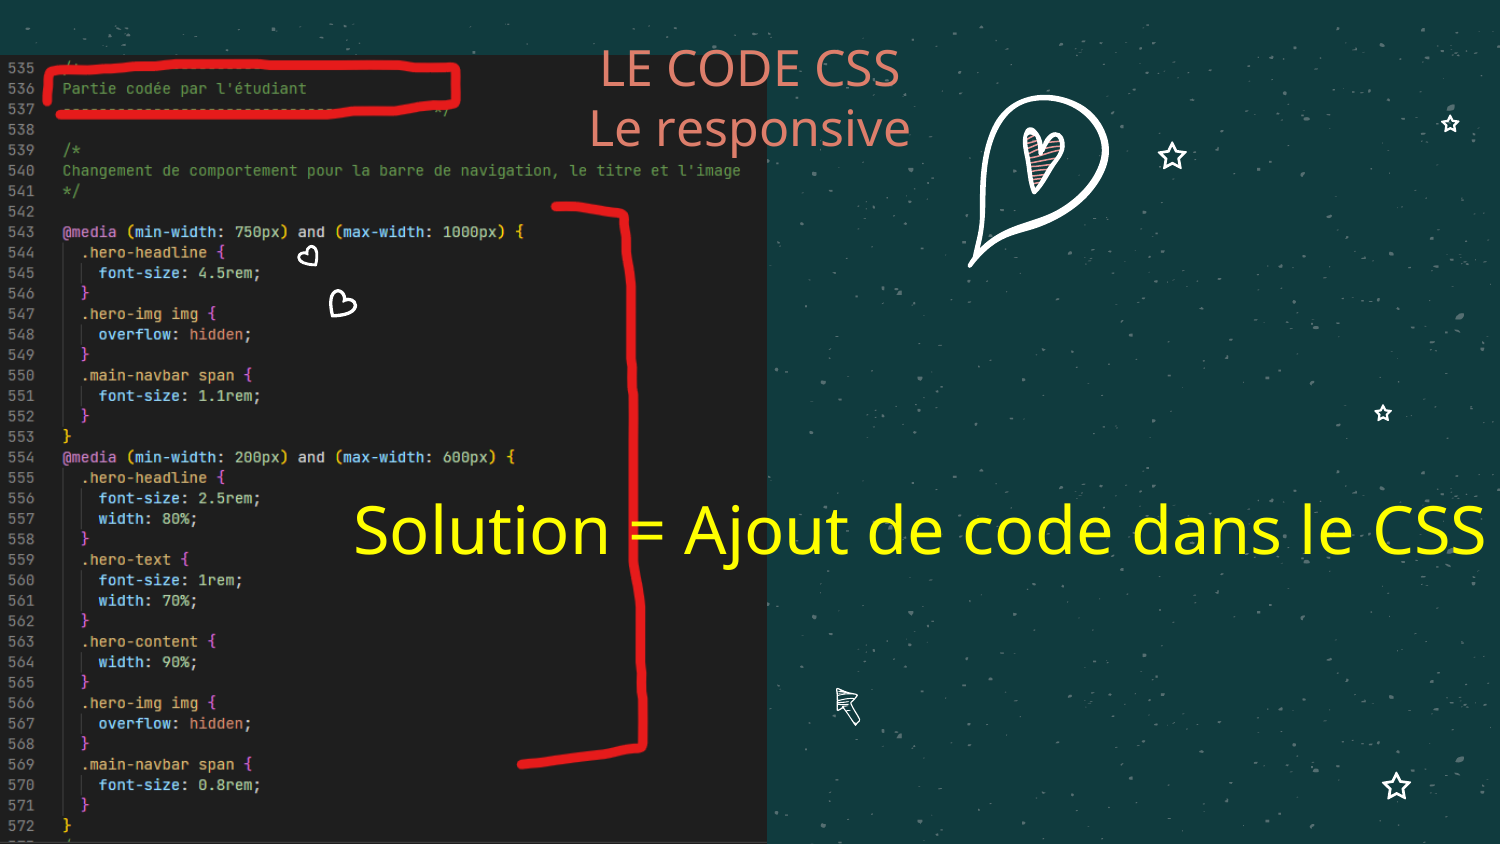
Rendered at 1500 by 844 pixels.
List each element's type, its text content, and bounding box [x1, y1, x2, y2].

text_box [297, 245, 318, 266]
title LE CODE CSS Le responsive [232, 35, 1268, 96]
text_box [967, 94, 1109, 268]
picture [0, 55, 767, 844]
text_box [836, 687, 861, 726]
text_box [329, 289, 357, 317]
text_box Solution = Ajout de code dans le CSS [342, 487, 1500, 548]
